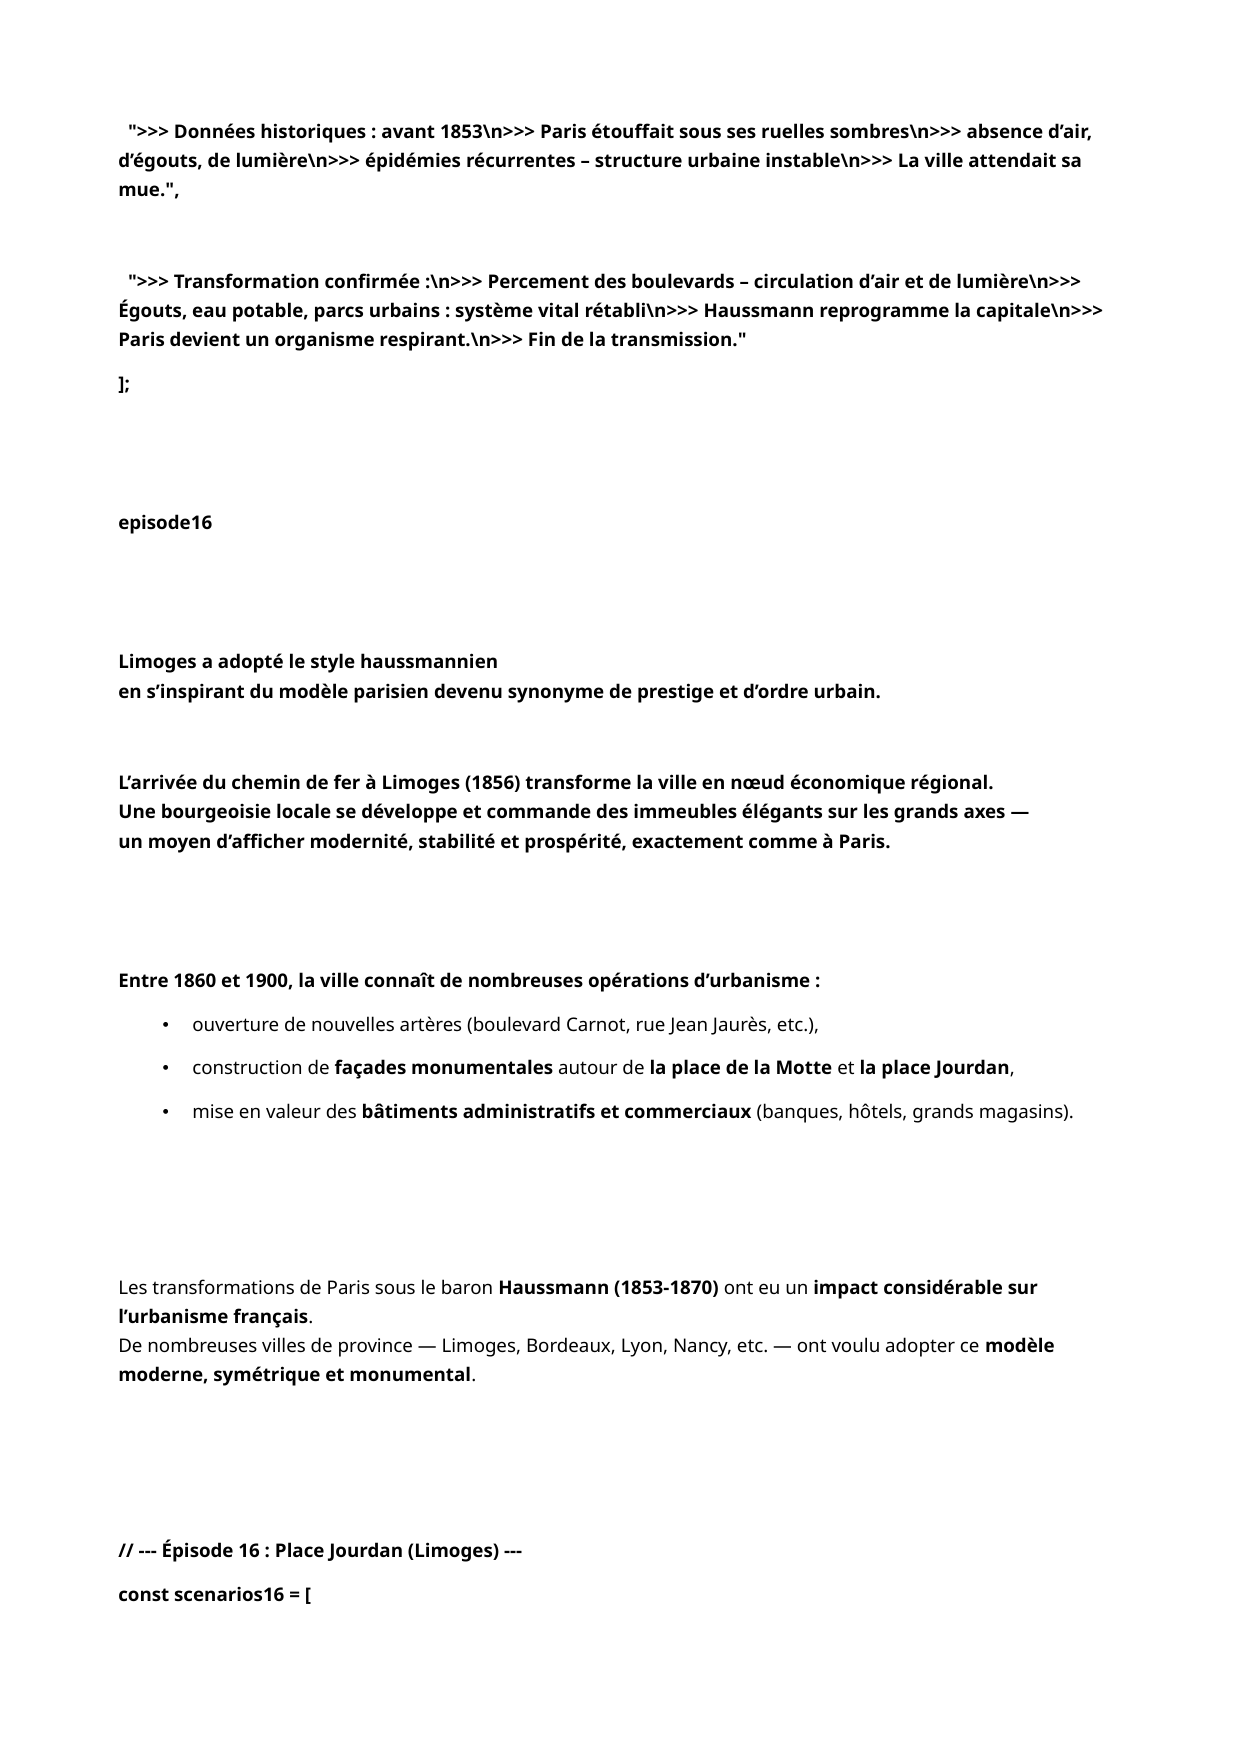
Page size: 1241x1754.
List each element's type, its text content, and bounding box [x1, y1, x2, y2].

text episode16 [118, 509, 1122, 535]
text Limoges a adopté le style haussmannien en s’inspirant du modèle parisien devenu synonyme de prestige et d’ordre urbain. [118, 649, 1122, 703]
list mise en valeur des bâtiments administratifs et commerciaux (banques, hôtels, grands magasins). [162, 1098, 1122, 1124]
text Entre 1860 et 1900, la ville connaît de nombreuses opérations d’urbanisme : [118, 967, 1122, 992]
text ]; [118, 371, 1122, 396]
text ">>> Données historiques : avant 1853\n>>> Paris étouffait sous ses ruelles sombres\n>>> absence d’air, d’égouts, de lumière\n>>> épidémies récurrentes – structure urbaine instable\n>>> La ville attendait sa mue.", [118, 118, 1122, 202]
text L’arrivée du chemin de fer à Limoges (1856) transforme la ville en nœud économique régional. Une bourgeoisie locale se développe et commande des immeubles élégants sur les grands axes — un moyen d’afficher modernité, stabilité et prospérité, exactement comme à Paris. [118, 769, 1122, 853]
list construction de façades monumentales autour de la place de la Motte et la place Jourdan, [162, 1055, 1122, 1080]
text Les transformations de Paris sous le baron Haussmann (1853-1870) ont eu un impact considérable sur l’urbanisme français. De nombreuses villes de province — Limoges, Bordeaux, Lyon, Nancy, etc. — ont voulu adopter ce modèle moderne, symétrique et monumental. [118, 1274, 1122, 1387]
text const scenarios16 = [ [118, 1581, 1122, 1607]
text // --- Épisode 16 : Place Jourdan (Limoges) --- [118, 1537, 1122, 1563]
text ">>> Transformation confirmée :\n>>> Percement des boulevards – circulation d’air et de lumière\n>>> Égouts, eau potable, parcs urbains : système vital rétabli\n>>> Haussmann reprogramme la capitale\n>>> Paris devient un organisme respirant.\n>>> Fin de la transmission." [118, 268, 1122, 352]
list ouverture de nouvelles artères (boulevard Carnot, rue Jean Jaurès, etc.), [162, 1011, 1122, 1036]
